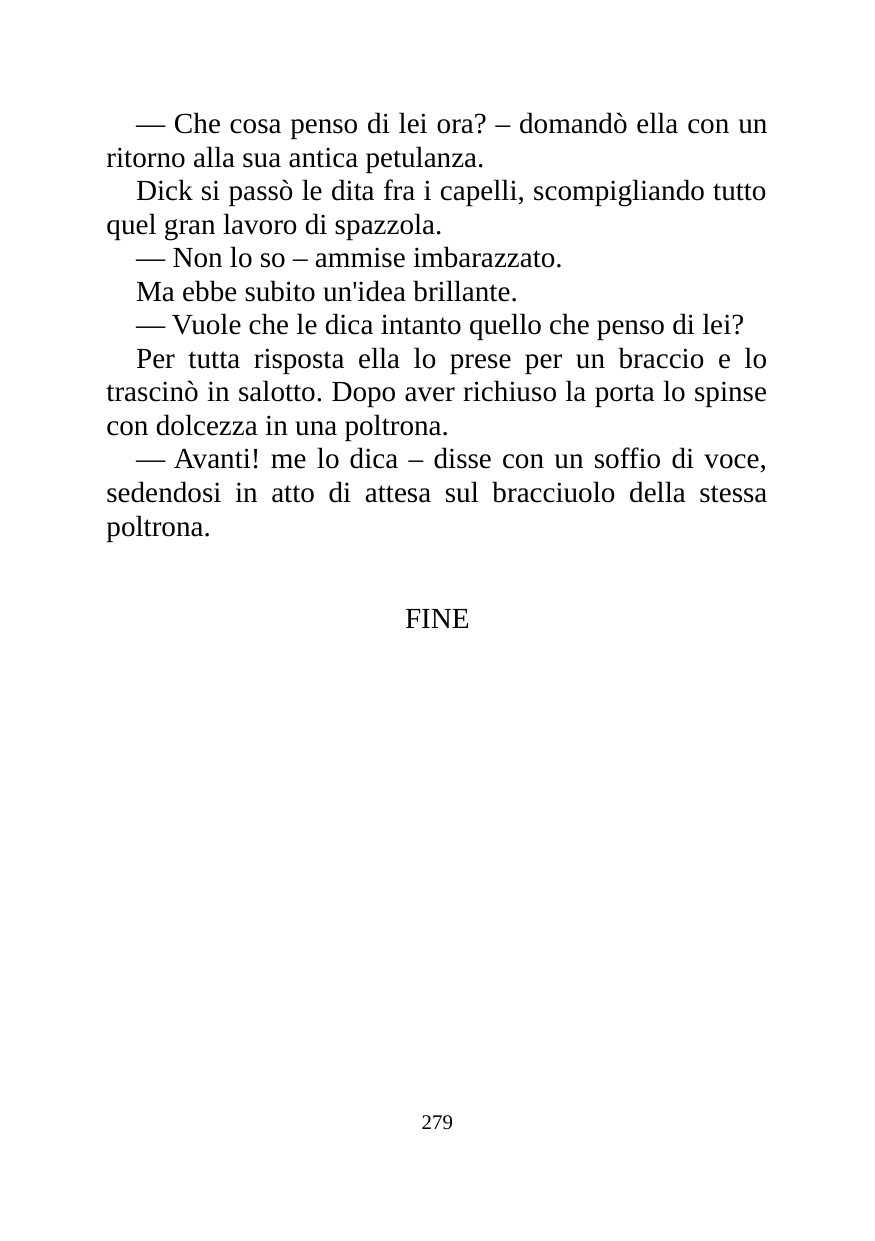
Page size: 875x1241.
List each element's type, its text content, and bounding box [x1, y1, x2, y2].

text — Che cosa penso di lei ora? – domandò ella con un ritorno alla sua antica petulanza. [106, 106, 768, 173]
text — Avanti! me lo dica – disse con un soffio di voce, sedendosi in atto di attesa sul bracciuolo della stessa poltrona. [106, 442, 768, 542]
text Ma ebbe subito un'idea brillante. [106, 274, 768, 307]
text — Non lo so – ammise imbarazzato. [106, 240, 768, 274]
text — Vuole che le dica intanto quello che penso di lei? [106, 307, 768, 341]
text FINE [106, 601, 768, 635]
text Per tutta risposta ella lo prese per un braccio e lo trascinò in salotto. Dopo aver richiuso la porta lo spinse con dolcezza in una poltrona. [106, 341, 768, 442]
text Dick si passò le dita fra i capelli, scompigliando tutto quel gran lavoro di spazzola. [106, 173, 768, 240]
